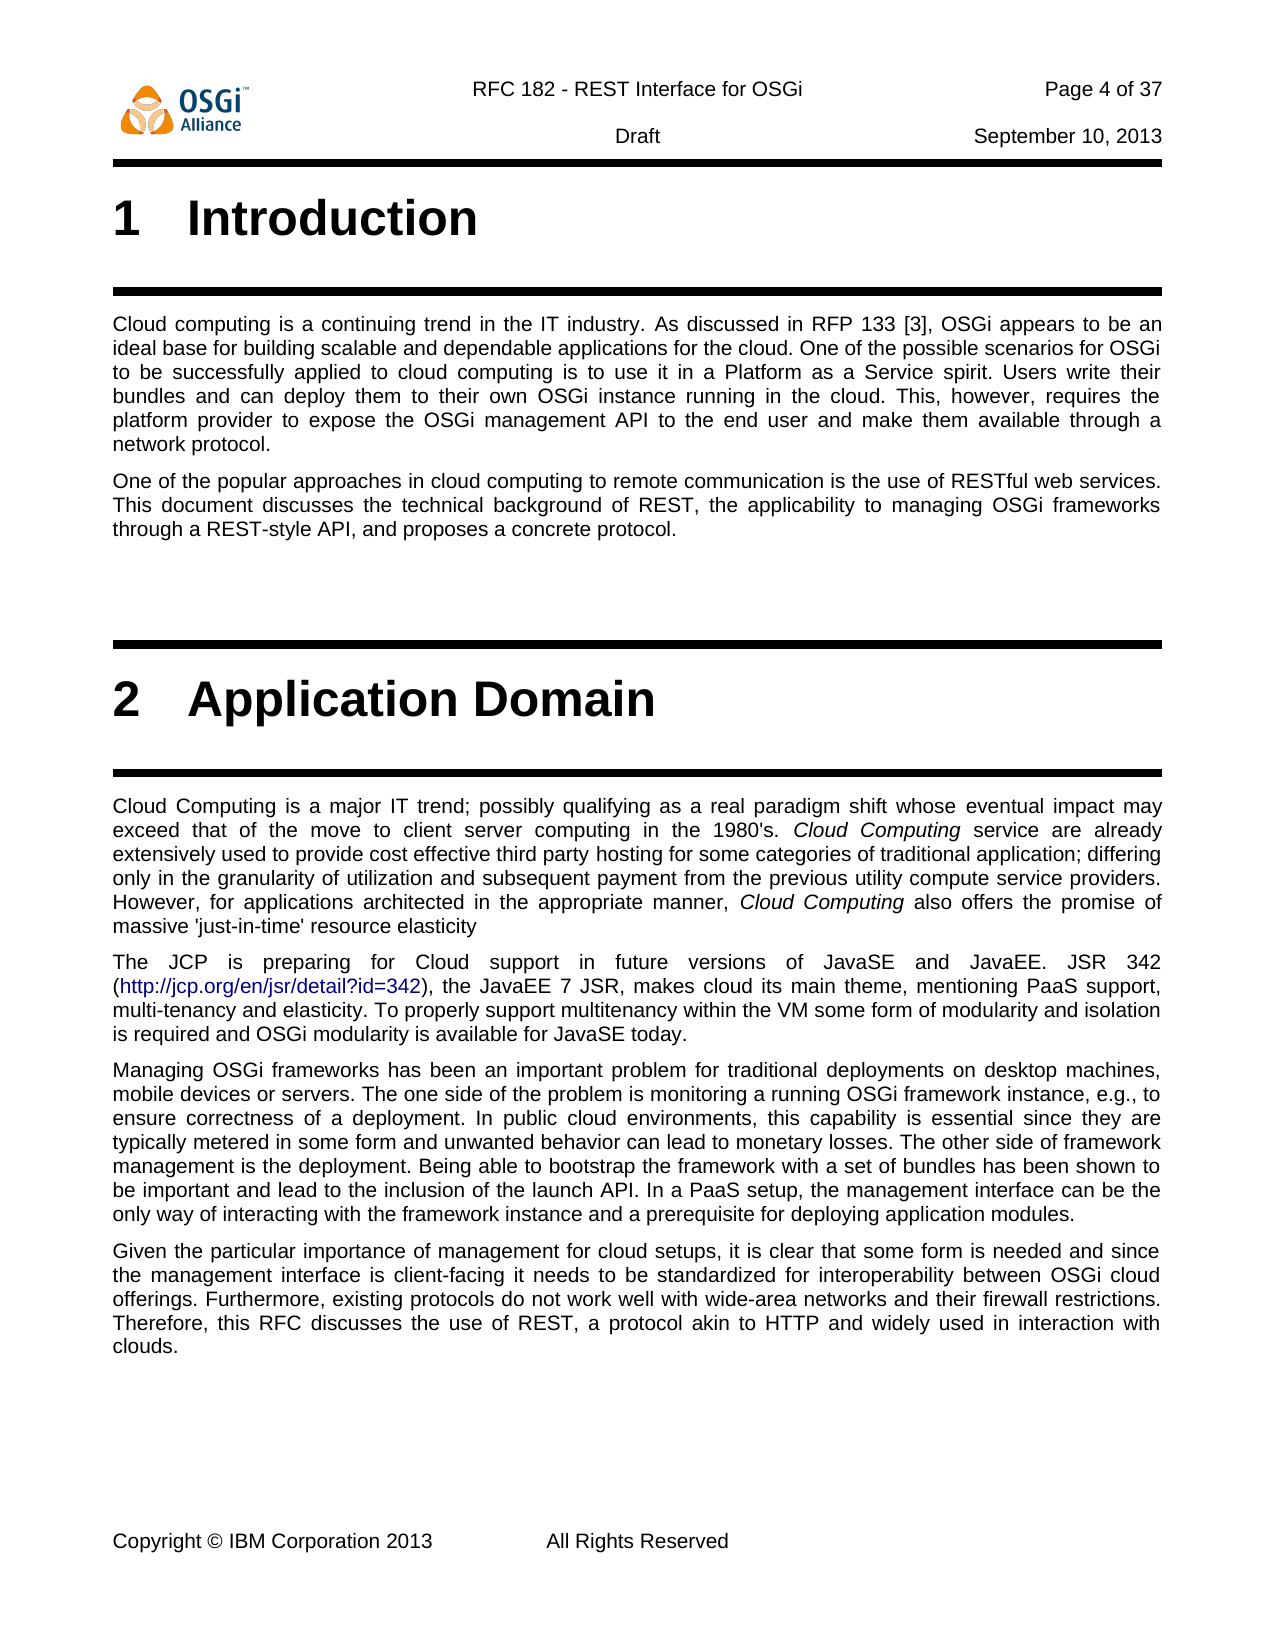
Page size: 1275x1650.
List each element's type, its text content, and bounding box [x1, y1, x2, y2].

text Managing OSGi frameworks has been an important problem for traditional deployments on desktop machines, mobile devices or servers. The one side of the problem is monitoring a running OSGi framework instance, e.g., to ensure correctness of a deployment. In public cloud environments, this capability is essential since they are typically metered in some form and unwanted behavior can lead to monetary losses. The other side of framework management is the deployment. Being able to bootstrap the framework with a set of bundles has been shown to be important and lead to the inclusion of the launch API. In a PaaS setup, the management interface can be the only way of interacting with the framework instance and a prerequisite for deploying application modules. [112, 1058, 1162, 1226]
text Given the particular importance of management for cloud setups, it is clear that some form is needed and since the management interface is client-facing it needs to be standardized for interoperability between OSGi cloud offerings. Furthermore, existing protocols do not work well with wide-area networks and their firewall restrictions. Therefore, this RFC discusses the use of REST, a protocol akin to HTTP and widely used in interaction with clouds. [112, 1238, 1162, 1358]
text One of the popular approaches in cloud computing to remote communication is the use of RESTful web services. This document discusses the technical background of REST, the applicability to managing OSGi frameworks through a REST-style API, and proposes a concrete protocol. [112, 468, 1162, 540]
subtitle Introduction [112, 160, 1162, 296]
picture [113, 78, 257, 142]
text Cloud Computing is a major IT trend; possibly qualifying as a real paradigm shift whose eventual impact may exceed that of the move to client server computing in the 1980's. Cloud Computing service are already extensively used to provide cost effective third party hosting for some categories of traditional application; differing only in the granularity of utilization and subsequent payment from the previous utility compute service providers. However, for applications architected in the appropriate manner, Cloud Computing also offers the promise of massive 'just-in-time' resource elasticity [112, 794, 1162, 937]
subtitle Application Domain [112, 641, 1162, 777]
text The JCP is preparing for Cloud support in future versions of JavaSE and JavaEE. JSR 342 (http://jcp.org/en/jsr/detail?id=342), the JavaEE 7 JSR, makes cloud its main theme, mentioning PaaS support, multi-tenancy and elasticity. To properly support multitenancy within the VM some form of modularity and isolation is required and OSGi modularity is available for JavaSE today. [112, 950, 1162, 1046]
text Cloud computing is a continuing trend in the IT industry. As discussed in RFP 133 [3]., OSGi appears to be an ideal base for building scalable and dependable applications for the cloud. One of the possible scenarios for OSGi to be successfully applied to cloud computing is to use it in a Platform as a Service spirit. Users write their bundles and can deploy them to their own OSGi instance running in the cloud. This, however, requires the platform provider to expose the OSGi management API to the end user and make them available through a network protocol. [112, 312, 1162, 456]
